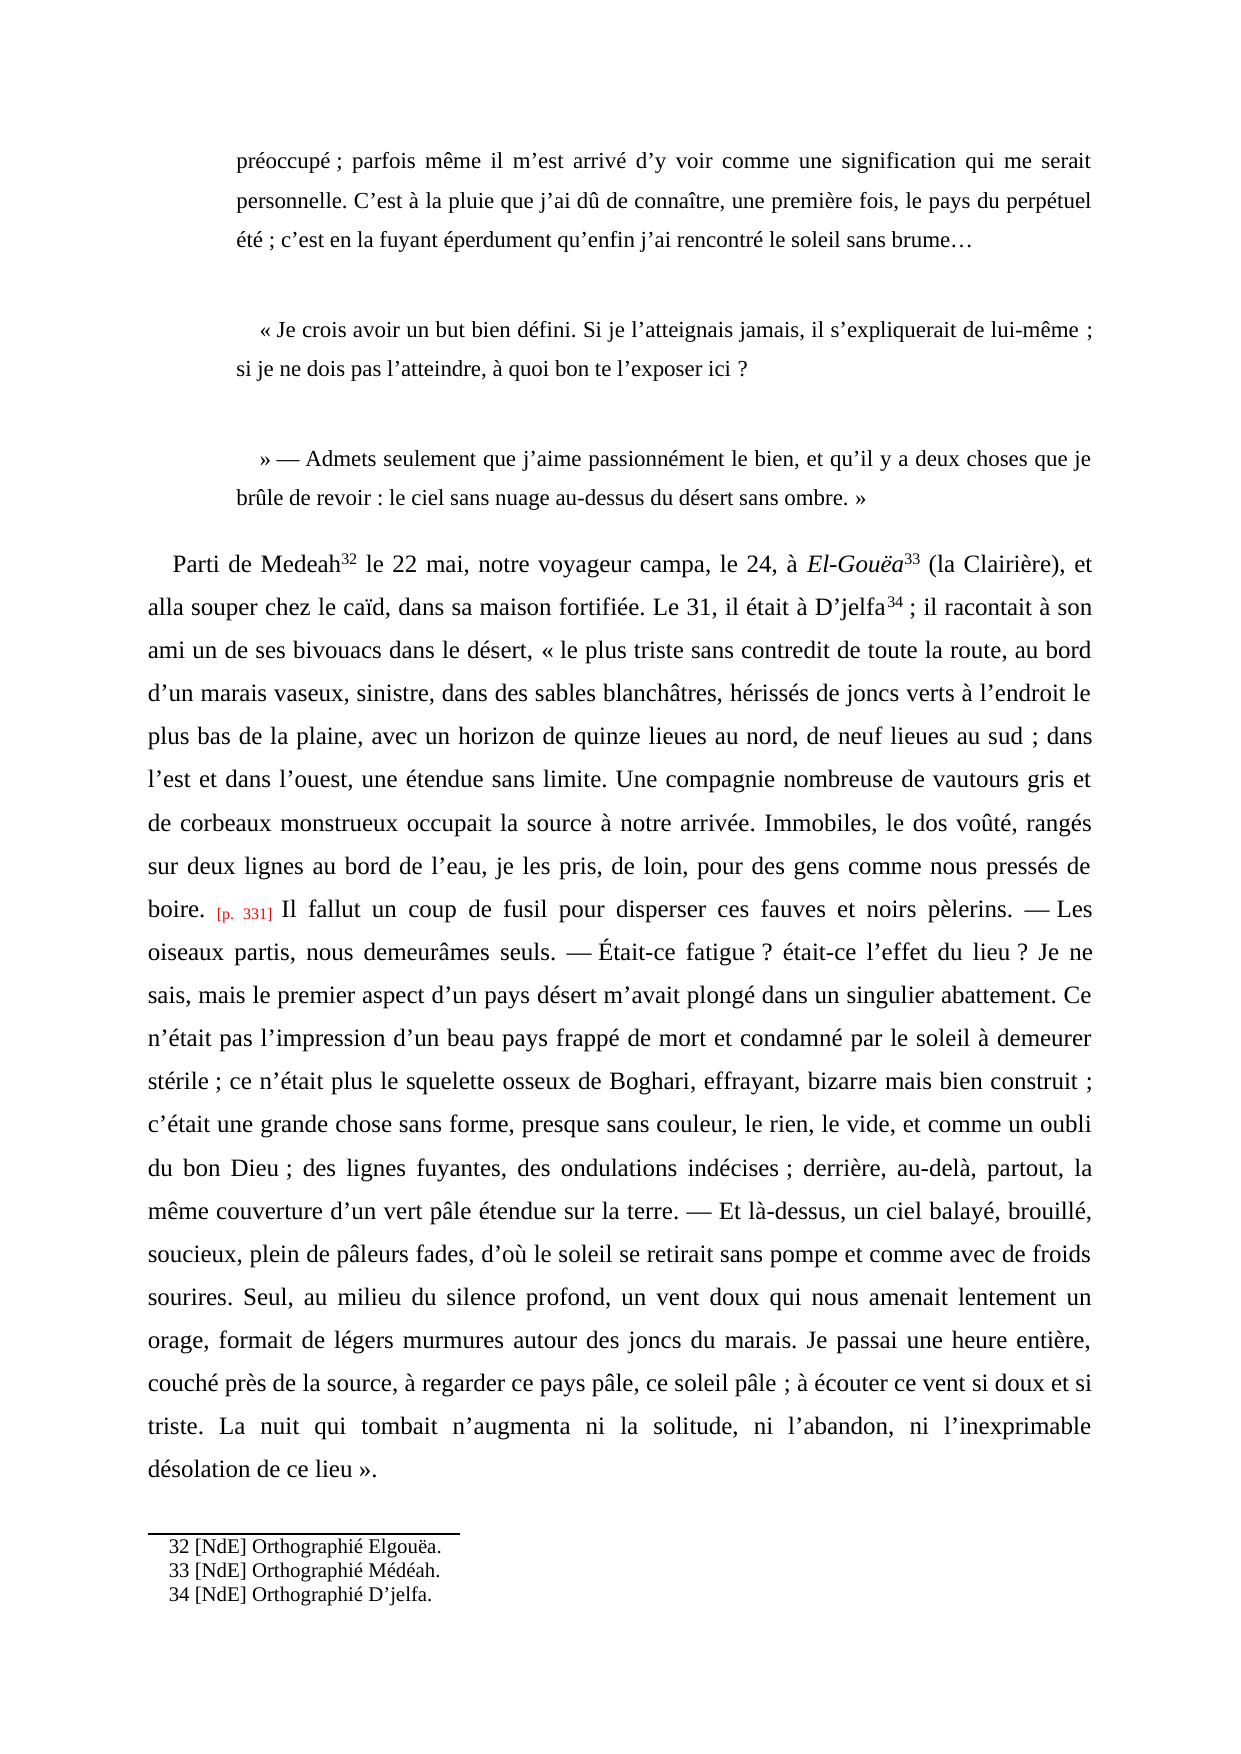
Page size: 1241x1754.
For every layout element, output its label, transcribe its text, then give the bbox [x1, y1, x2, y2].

text [NdE] Orthographié Elgouëa. [148, 1534, 1093, 1558]
text Parti de Medeah le 22 mai, notre voyageur campa, le 24, à El-Gouëa (la Clairière), et alla souper chez le caïd, dans sa maison fortifiée. Le 31, il était à D’jelfa ; il racontait à son ami un de ses bivouacs dans le désert, « le plus triste sans contredit de toute la route, au bord d’un marais vaseux, sinistre, dans des sables blanchâtres, hérissés de joncs verts à l’endroit le plus bas de la plaine, avec un horizon de quinze lieues au nord, de neuf lieues au sud ; dans l’est et dans l’ouest, une étendue sans limite. Une compagnie nombreuse de vautours gris et de corbeaux monstrueux occupait la source à notre arrivée. Immobiles, le dos voûté, rangés sur deux lignes au bord de l’eau, je les pris, de loin, pour des gens comme nous pressés de boire. [p. 331] Il fallut un coup de fusil pour disperser ces fauves et noirs pèlerins. — Les oiseaux partis, nous demeurâmes seuls. — Était-ce fatigue ? était-ce l’effet du lieu ? Je ne sais, mais le premier aspect d’un pays désert m’avait plongé dans un singulier abattement. Ce n’était pas l’impression d’un beau pays frappé de mort et condamné par le soleil à demeurer stérile ; ce n’était plus le squelette osseux de Boghari, effrayant, bizarre mais bien construit ; c’était une grande chose sans forme, presque sans couleur, le rien, le vide, et comme un oubli du bon Dieu ; des lignes fuyantes, des ondulations indécises ; derrière, au-delà, partout, la même couverture d’un vert pâle étendue sur la terre. — Et là-dessus, un ciel balayé, brouillé, soucieux, plein de pâleurs fades, d’où le soleil se retirait sans pompe et comme avec de froids sourires. Seul, au milieu du silence profond, un vent doux qui nous amenait lentement un orage, formait de légers murmures autour des joncs du marais. Je passai une heure entière, couché près de la source, à regarder ce pays pâle, ce soleil pâle ; à écouter ce vent si doux et si triste. La nuit qui tombait n’augmenta ni la solitude, ni l’abandon, ni l’inexprimable désolation de ce lieu ». [148, 549, 1093, 1483]
text préoccupé ; parfois même il m’est arrivé d’y voir comme une signification qui me serait personnelle. C’est à la pluie que j’ai dû de connaître, une première fois, le pays du perpétuel été ; c’est en la fuyant éperdument qu’enfin j’ai rencontré le soleil sans brume… [236, 148, 1093, 253]
text [NdE] Orthographié D’jelfa. [148, 1582, 1093, 1606]
text » — Admets seulement que j’aime passionnément le bien, et qu’il y a deux choses que je brûle de revoir : le ciel sans nuage au-dessus du désert sans ombre. » [236, 445, 1093, 511]
text « Je crois avoir un but bien défini. Si je l’atteignais jamais, il s’expliquerait de lui-même ; si je ne dois pas l’atteindre, à quoi bon te l’exposer ici ? [236, 316, 1093, 382]
text [NdE] Orthographié Médéah. [148, 1558, 1093, 1582]
